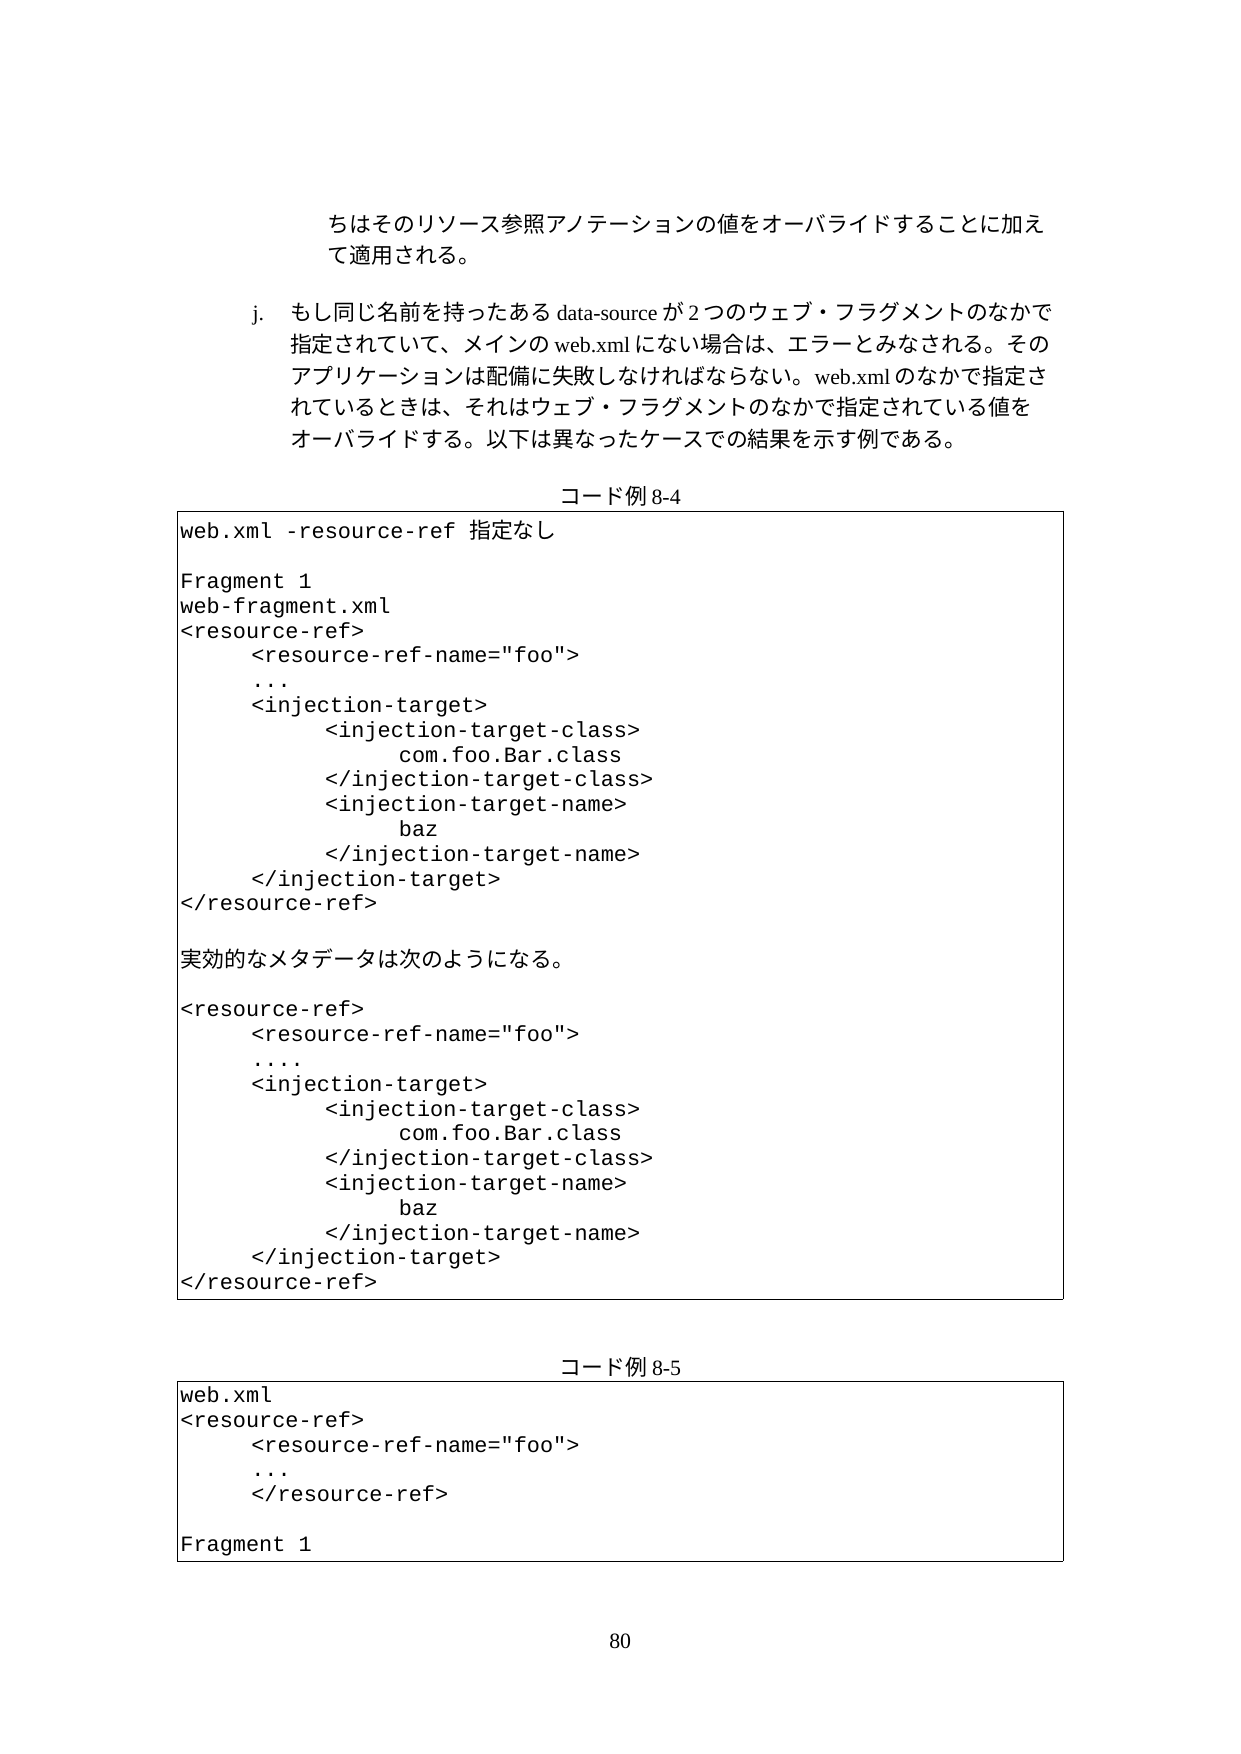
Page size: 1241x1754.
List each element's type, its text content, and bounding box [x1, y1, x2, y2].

text <injection-target-class> [178, 716, 1063, 741]
text <injection-target-name> [178, 1169, 1063, 1194]
text <injection-target-class> [178, 1095, 1063, 1119]
text 実効的なメタデータは次のようになる。 [178, 939, 1063, 974]
text Fragment 1 [178, 1530, 1063, 1561]
text </injection-target-class> [178, 766, 1063, 790]
text <injection-target> [178, 1070, 1063, 1095]
text ... [178, 666, 1063, 691]
text <resource-ref> [178, 617, 1063, 642]
text Fragment 1 [178, 567, 1063, 592]
text </injection-target-name> [178, 1219, 1063, 1243]
text </resource-ref> [178, 1480, 1063, 1508]
text <resource-ref> [178, 996, 1063, 1020]
list もし同じ名前を持ったあるdata-sourceが2つのウェブ・フラグメントのなかで指定されていて、メインのweb.xmlにない場合は、エラーとみなされる。そのアプリケーションは配備に失敗しなければならない。web.xmlのなかで指定されているときは、それはウェブ・フラグメントのなかで指定されている値をオーバライドする。以下は異なったケースでの結果を示す例である。 [252, 295, 1063, 454]
text </injection-target-class> [178, 1144, 1063, 1169]
text </injection-target> [178, 865, 1063, 889]
text web.xml [178, 1382, 1063, 1406]
text web.xml -resource-ref 指定なし [178, 512, 1063, 546]
text com.foo.Bar.class [178, 1119, 1063, 1144]
text <resource-ref-name="foo"> [178, 1431, 1063, 1456]
text </injection-target-name> [178, 840, 1063, 865]
text baz [178, 815, 1063, 840]
text </resource-ref> [178, 889, 1063, 917]
text <injection-target> [178, 691, 1063, 716]
text コード例 8-5 [177, 1349, 1063, 1381]
text <injection-target-name> [178, 790, 1063, 815]
list ちはそのリソース参照アノテーションの値をオーバライドすることに加えて適用される。 [290, 207, 1063, 270]
text </resource-ref> [178, 1268, 1063, 1299]
text com.foo.Bar.class [178, 741, 1063, 766]
text <resource-ref-name="foo"> [178, 1020, 1063, 1045]
text コード例8-4 [177, 479, 1063, 511]
text <resource-ref-name="foo"> [178, 642, 1063, 666]
text web-fragment.xml [178, 592, 1063, 617]
text <resource-ref> [178, 1406, 1063, 1431]
text </injection-target> [178, 1243, 1063, 1268]
text baz [178, 1194, 1063, 1219]
text .... [178, 1045, 1063, 1070]
text ... [178, 1456, 1063, 1480]
